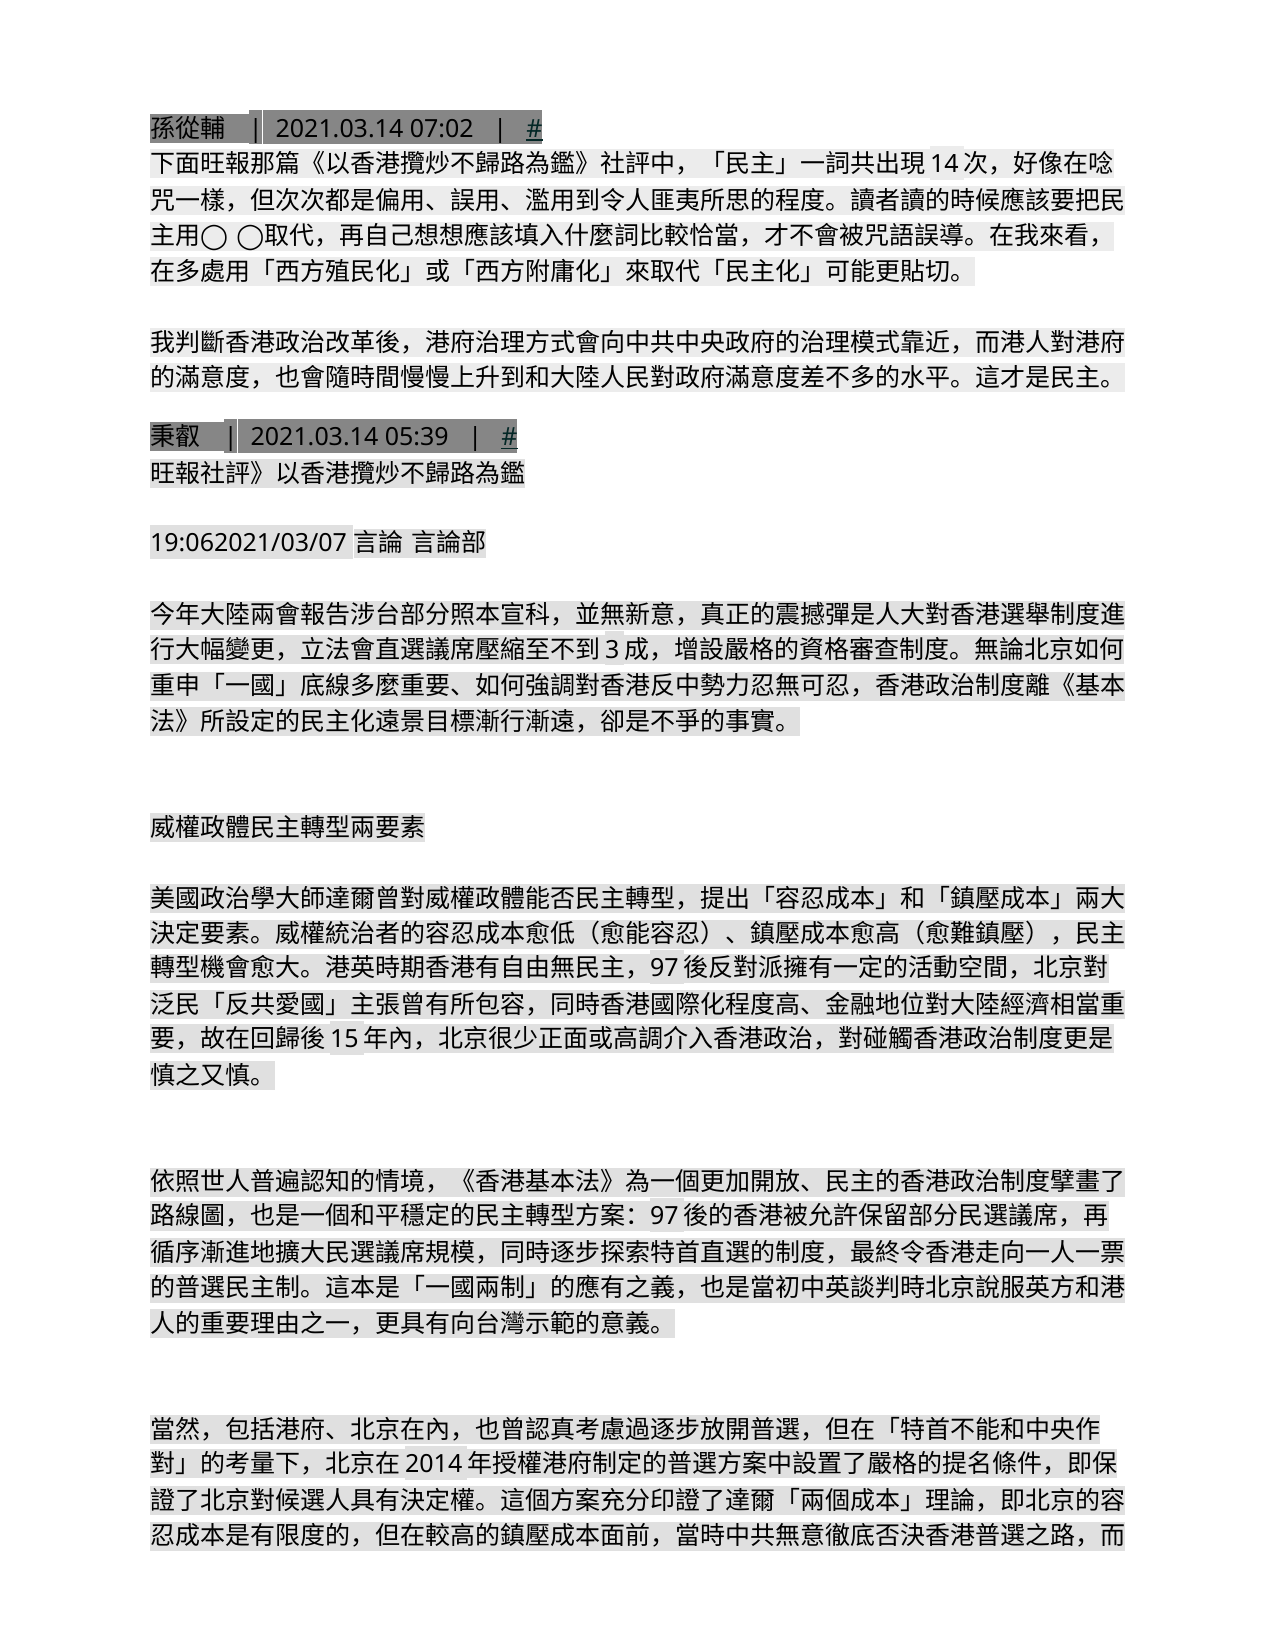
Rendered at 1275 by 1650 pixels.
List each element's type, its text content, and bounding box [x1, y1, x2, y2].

text 秉叡 | 2021.03.14 05:39 | # [150, 417, 1125, 453]
text 孫從輔 | 2021.03.14 07:02 | # [150, 109, 1125, 144]
text 下面旺報那篇《以香港攬炒不歸路為鑑》社評中，「民主」一詞共出現14次，好像在唸咒一樣，但次次都是偏用、誤用、濫用到令人匪夷所思的程度。讀者讀的時候應該要把民主用◯ ◯取代，再自己想想應該填入什麼詞比較恰當，才不會被咒語誤導。在我來看，在多處用「西方殖民化」或「西方附庸化」來取代「民主化」可能更貼切。 我判斷香港政治改革後，港府治理方式會向中共中央政府的治理模式靠近，而港人對港府的滿意度，也會隨時間慢慢上升到和大陸人民對政府滿意度差不多的水平。這才是民主。 [150, 144, 1125, 392]
text 旺報社評》以香港攬炒不歸路為鑑 19:062021/03/07 言論 言論部 今年大陸兩會報告涉台部分照本宣科，並無新意，真正的震撼彈是人大對香港選舉制度進行大幅變更，立法會直選議席壓縮至不到3成，增設嚴格的資格審查制度。無論北京如何重申「一國」底線多麼重要、如何強調對香港反中勢力忍無可忍，香港政治制度離《基本法》所設定的民主化遠景目標漸行漸遠，卻是不爭的事實。 威權政體民主轉型兩要素 美國政治學大師達爾曾對威權政體能否民主轉型，提出「容忍成本」和「鎮壓成本」兩大決定要素。威權統治者的容忍成本愈低（愈能容忍）、鎮壓成本愈高（愈難鎮壓），民主轉型機會愈大。港英時期香港有自由無民主，97後反對派擁有一定的活動空間，北京對泛民「反共愛國」主張曾有所包容，同時香港國際化程度高、金融地位對大陸經濟相當重要，故在回歸後15年內，北京很少正面或高調介入香港政治，對碰觸香港政治制度更是慎之又慎。 依照世人普遍認知的情境，《香港基本法》為一個更加開放、民主的香港政治制度擘畫了路線圖，也是一個和平穩定的民主轉型方案：97後的香港被允許保留部分民選議席，再循序漸進地擴大民選議席規模，同時逐步探索特首直選的制度，最終令香港走向一人一票的普選民主制。這本是「一國兩制」的應有之義，也是當初中英談判時北京說服英方和港人的重要理由之一，更具有向台灣示範的意義。 當然，包括港府、北京在內，也曾認真考慮過逐步放開普選，但在「特首不能和中央作對」的考量下，北京在2014年授權港府制定的普選方案中設置了嚴格的提名條件，即保證了北京對候選人具有決定權。這個方案充分印證了達爾「兩個成本」理論，即北京的容忍成本是有限度的，但在較高的鎮壓成本面前，當時中共無意徹底否決香港普選之路，而 [150, 453, 1125, 1551]
